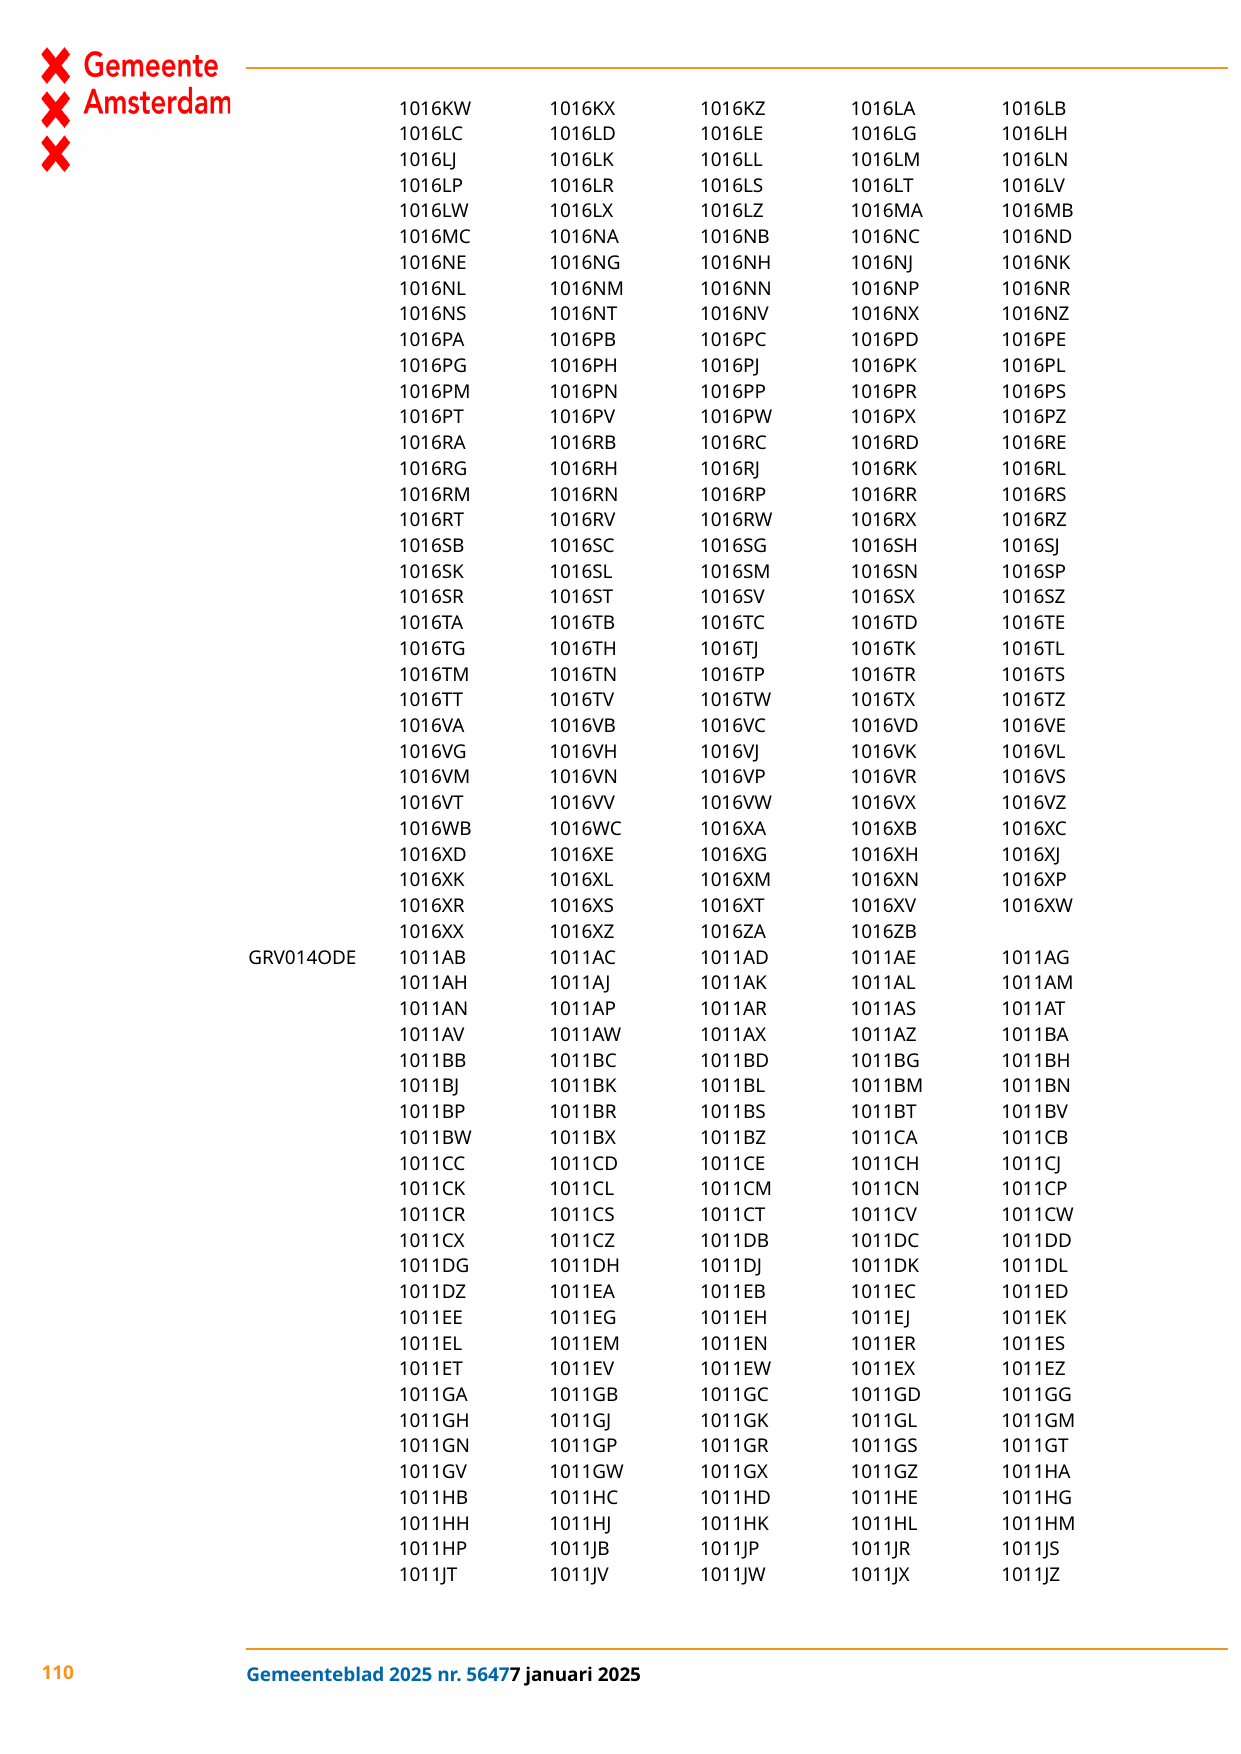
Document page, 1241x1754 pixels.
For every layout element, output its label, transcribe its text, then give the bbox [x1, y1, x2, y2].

table_cell [248, 712, 398, 738]
table_cell 1016VW [700, 790, 850, 815]
table_cell 1011EH [700, 1304, 850, 1330]
table_cell [248, 532, 398, 558]
table_cell 1016RB [549, 429, 700, 455]
table_cell 1016XL [549, 867, 700, 892]
table_cell 1016LM [850, 146, 1001, 172]
table_cell 1011GP [549, 1433, 700, 1458]
table_cell 1011HH [399, 1510, 549, 1536]
table_cell 1016RN [549, 481, 700, 506]
table_cell 1011GM [1001, 1407, 1152, 1433]
table_cell 1016MC [399, 224, 549, 249]
table_cell 1016TB [549, 609, 700, 635]
table_cell 1016NS [399, 301, 549, 326]
table_cell 1016VB [549, 712, 700, 738]
table_cell 1011AD [700, 944, 850, 969]
table_cell 1011JT [399, 1561, 549, 1587]
table_cell [248, 378, 398, 403]
table_cell 1016PV [549, 404, 700, 429]
table_cell 1011AM [1001, 970, 1152, 995]
table_cell 1011GN [399, 1433, 549, 1458]
table_cell 1011EK [1001, 1304, 1152, 1330]
table_cell 1016VS [1001, 764, 1152, 789]
table_cell [248, 352, 398, 378]
table_cell [248, 1536, 398, 1561]
table_cell [248, 995, 398, 1021]
table_cell 1011JR [850, 1536, 1001, 1561]
table_cell 1011BD [700, 1047, 850, 1072]
table_cell 1016NV [700, 301, 850, 326]
table_cell 1011GZ [850, 1459, 1001, 1484]
picture [41, 47, 231, 172]
table_cell 1016LJ [399, 146, 549, 172]
table_cell 1011GR [700, 1433, 850, 1458]
table_cell [248, 481, 398, 506]
table_cell 1016RM [399, 481, 549, 506]
table_cell [248, 1201, 398, 1227]
table_cell 1016LG [850, 121, 1001, 146]
table_cell [248, 738, 398, 764]
table_cell 1016KX [549, 95, 700, 121]
table_cell 1011GB [549, 1381, 700, 1407]
table_cell [248, 1407, 398, 1433]
table_cell 1011CK [399, 1175, 549, 1201]
table_cell 1011HL [850, 1510, 1001, 1536]
table_cell 1011BH [1001, 1047, 1152, 1072]
table_cell 1016SR [399, 584, 549, 609]
table_cell [248, 301, 398, 326]
table_cell 1016XC [1001, 815, 1152, 841]
table_cell 1016PJ [700, 352, 850, 378]
table_cell 1016PS [1001, 378, 1152, 403]
table_cell 1011GA [399, 1381, 549, 1407]
table_cell 1011EV [549, 1356, 700, 1381]
table_cell 1011JX [850, 1561, 1001, 1587]
table_cell 1016SL [549, 558, 700, 584]
table_cell 1011BW [399, 1124, 549, 1150]
table_cell 1016XM [700, 867, 850, 892]
table_cell 1016SB [399, 532, 549, 558]
table_cell 1011CM [700, 1175, 850, 1201]
table_cell [248, 661, 398, 687]
table_cell 1016VJ [700, 738, 850, 764]
table_cell 1016PD [850, 326, 1001, 352]
table_cell 1011AJ [549, 970, 700, 995]
table_cell 1011CL [549, 1175, 700, 1201]
table_cell [248, 1021, 398, 1047]
table_cell 1016LV [1001, 172, 1152, 198]
table_cell [1001, 918, 1152, 944]
table_cell [248, 1356, 398, 1381]
table_cell 1016NH [700, 249, 850, 275]
table_cell 1016LE [700, 121, 850, 146]
table_cell [248, 455, 398, 481]
table_cell 1011GV [399, 1459, 549, 1484]
table_cell 1016TV [549, 687, 700, 712]
table_cell 1011AK [700, 970, 850, 995]
table_cell 1011CW [1001, 1201, 1152, 1227]
table_cell 1016NB [700, 224, 850, 249]
table_cell 1016PC [700, 326, 850, 352]
table_cell 1011GH [399, 1407, 549, 1433]
table_cell 1016PZ [1001, 404, 1152, 429]
table_cell 1016RZ [1001, 506, 1152, 532]
table_cell [248, 790, 398, 815]
table_cell [248, 635, 398, 661]
table_cell 1016XV [850, 893, 1001, 918]
table_cell 1016XH [850, 841, 1001, 867]
table_cell 1016LD [549, 121, 700, 146]
table_cell 1016XD [399, 841, 549, 867]
table_cell 1016XN [850, 867, 1001, 892]
table_cell 1011HK [700, 1510, 850, 1536]
table_cell 1016NP [850, 275, 1001, 301]
table_cell 1016TE [1001, 609, 1152, 635]
table_cell 1016RX [850, 506, 1001, 532]
table_cell 1016XZ [549, 918, 700, 944]
table_cell [248, 1175, 398, 1201]
table_cell 1011BX [549, 1124, 700, 1150]
table_cell [248, 1227, 398, 1253]
table_cell 1016SX [850, 584, 1001, 609]
table_cell 1011DC [850, 1227, 1001, 1253]
table_cell 1016PH [549, 352, 700, 378]
table_cell 1011CR [399, 1201, 549, 1227]
table_cell 1011AP [549, 995, 700, 1021]
table_cell 1016LH [1001, 121, 1152, 146]
table_cell 1011BK [549, 1073, 700, 1098]
table_cell 1011BJ [399, 1073, 549, 1098]
table_cell 1016TX [850, 687, 1001, 712]
table_cell 1011GS [850, 1433, 1001, 1458]
table_cell [248, 970, 398, 995]
table_cell [248, 326, 398, 352]
table_cell 1016ST [549, 584, 700, 609]
table_cell 1016VX [850, 790, 1001, 815]
table_cell 1011BG [850, 1047, 1001, 1072]
table_cell 1016RA [399, 429, 549, 455]
table_cell 1011HB [399, 1484, 549, 1510]
table_cell 1011EG [549, 1304, 700, 1330]
table_cell 1016XX [399, 918, 549, 944]
table_cell 1016TC [700, 609, 850, 635]
table_cell 1016PE [1001, 326, 1152, 352]
table_cell 1016RK [850, 455, 1001, 481]
table_cell 1011JB [549, 1536, 700, 1561]
table_cell 1016XW [1001, 893, 1152, 918]
table_cell 1016RW [700, 506, 850, 532]
table_cell 1016TK [850, 635, 1001, 661]
table_cell 1011GD [850, 1381, 1001, 1407]
table_cell [248, 1433, 398, 1458]
table_cell 1016XE [549, 841, 700, 867]
table_cell 1016TN [549, 661, 700, 687]
table_cell 1016LA [850, 95, 1001, 121]
table_cell 1016XT [700, 893, 850, 918]
table_cell 1011GX [700, 1459, 850, 1484]
table_cell 1016VD [850, 712, 1001, 738]
table_cell 1011GW [549, 1459, 700, 1484]
table_cell [248, 1098, 398, 1124]
table_cell 1016NZ [1001, 301, 1152, 326]
table_cell 1016TG [399, 635, 549, 661]
table_cell 1016TL [1001, 635, 1152, 661]
table_cell 1016TH [549, 635, 700, 661]
table_cell 1011EL [399, 1330, 549, 1356]
table_cell 1011HC [549, 1484, 700, 1510]
table_cell 1011CT [700, 1201, 850, 1227]
table_cell 1016PW [700, 404, 850, 429]
table_cell 1011GL [850, 1407, 1001, 1433]
table_cell 1016XS [549, 893, 700, 918]
table_cell 1011AL [850, 970, 1001, 995]
table_cell [248, 1253, 398, 1278]
table_cell 1011EX [850, 1356, 1001, 1381]
table_cell 1016NR [1001, 275, 1152, 301]
table_cell 1011ED [1001, 1278, 1152, 1304]
table_cell 1011JS [1001, 1536, 1152, 1561]
table_cell 1011AX [700, 1021, 850, 1047]
table_cell 1011ET [399, 1356, 549, 1381]
table_cell 1016SV [700, 584, 850, 609]
table_cell 1016LP [399, 172, 549, 198]
table_cell 1016VM [399, 764, 549, 789]
table_cell 1016NE [399, 249, 549, 275]
table_cell 1011BS [700, 1098, 850, 1124]
table_cell 1011EM [549, 1330, 700, 1356]
table_cell 1011BV [1001, 1098, 1152, 1124]
table_cell 1011CH [850, 1150, 1001, 1175]
table_cell 1011AS [850, 995, 1001, 1021]
table_cell 1011EB [700, 1278, 850, 1304]
table_cell 1016LZ [700, 198, 850, 223]
table_cell 1016PA [399, 326, 549, 352]
table_cell 1016NT [549, 301, 700, 326]
table_cell 1011GJ [549, 1407, 700, 1433]
table_cell 1011CS [549, 1201, 700, 1227]
table_cell [248, 224, 398, 249]
table_cell 1016NC [850, 224, 1001, 249]
table_cell [248, 95, 398, 121]
table_cell 1011DZ [399, 1278, 549, 1304]
table_cell 1011JZ [1001, 1561, 1152, 1587]
table_cell 1016PT [399, 404, 549, 429]
table_cell [248, 558, 398, 584]
table_cell 1016ZB [850, 918, 1001, 944]
table_cell 1016VP [700, 764, 850, 789]
table_cell 1016TA [399, 609, 549, 635]
table_cell 1016VG [399, 738, 549, 764]
table_cell 1011HG [1001, 1484, 1152, 1510]
table_cell 1016LB [1001, 95, 1152, 121]
table_cell 1011BA [1001, 1021, 1152, 1047]
table_cell [248, 841, 398, 867]
table_cell 1011AT [1001, 995, 1152, 1021]
table_cell 1016RE [1001, 429, 1152, 455]
table_cell 1016VC [700, 712, 850, 738]
table_cell 1011HM [1001, 1510, 1152, 1536]
table_cell [248, 1561, 398, 1587]
table_cell 1016NG [549, 249, 700, 275]
table_cell 1016WC [549, 815, 700, 841]
table_cell [248, 1278, 398, 1304]
table_cell 1011BP [399, 1098, 549, 1124]
table_cell 1016SP [1001, 558, 1152, 584]
table_cell [248, 198, 398, 223]
table_cell 1016LR [549, 172, 700, 198]
table_cell 1016VZ [1001, 790, 1152, 815]
table_cell 1011AE [850, 944, 1001, 969]
table_cell 1011AB [399, 944, 549, 969]
table_cell 1011BM [850, 1073, 1001, 1098]
table_cell [248, 1073, 398, 1098]
table_cell 1016SG [700, 532, 850, 558]
table_cell 1016XR [399, 893, 549, 918]
table_cell 1016TJ [700, 635, 850, 661]
table_cell 1016NK [1001, 249, 1152, 275]
table_cell [248, 1459, 398, 1484]
table_cell 1016NL [399, 275, 549, 301]
table_cell 1016RC [700, 429, 850, 455]
table_cell 1011EN [700, 1330, 850, 1356]
table_cell 1011ES [1001, 1330, 1152, 1356]
table_cell 1011DJ [700, 1253, 850, 1278]
table_cell 1016VN [549, 764, 700, 789]
table_cell 1011EA [549, 1278, 700, 1304]
table_cell GRV014ODE [248, 944, 398, 969]
table_cell 1016VT [399, 790, 549, 815]
table_cell 1016NJ [850, 249, 1001, 275]
table_cell 1016XB [850, 815, 1001, 841]
table_cell 1011AN [399, 995, 549, 1021]
table_cell 1016ND [1001, 224, 1152, 249]
table_cell 1011CZ [549, 1227, 700, 1253]
table_cell 1016PN [549, 378, 700, 403]
table_cell 1016SJ [1001, 532, 1152, 558]
table_cell 1016RG [399, 455, 549, 481]
table_cell 1016WB [399, 815, 549, 841]
table_cell [248, 1381, 398, 1407]
table_cell 1011AH [399, 970, 549, 995]
table_cell 1016TW [700, 687, 850, 712]
table_cell 1016PG [399, 352, 549, 378]
table_cell [248, 275, 398, 301]
table_cell [248, 1047, 398, 1072]
table_cell 1016VK [850, 738, 1001, 764]
table_cell [248, 1124, 398, 1150]
table_cell [248, 1484, 398, 1510]
table_cell 1011EE [399, 1304, 549, 1330]
table_cell 1011EJ [850, 1304, 1001, 1330]
table_cell 1016XK [399, 867, 549, 892]
table_cell [248, 1150, 398, 1175]
table_cell 1016PR [850, 378, 1001, 403]
table_cell 1016LL [700, 146, 850, 172]
table_cell 1016VH [549, 738, 700, 764]
table_cell [248, 867, 398, 892]
table_cell 1011CB [1001, 1124, 1152, 1150]
table_cell 1016LS [700, 172, 850, 198]
table_cell 1016PX [850, 404, 1001, 429]
table_cell 1016SH [850, 532, 1001, 558]
table_cell [248, 687, 398, 712]
table_cell 1016TM [399, 661, 549, 687]
table_cell 1011JW [700, 1561, 850, 1587]
table_cell [248, 893, 398, 918]
table_cell 1016XP [1001, 867, 1152, 892]
table_cell 1011CC [399, 1150, 549, 1175]
table_cell 1016VA [399, 712, 549, 738]
table_cell 1016NA [549, 224, 700, 249]
table_cell 1016NN [700, 275, 850, 301]
table_cell 1016LW [399, 198, 549, 223]
table_cell 1016LC [399, 121, 549, 146]
table_cell 1011AV [399, 1021, 549, 1047]
table_cell 1016RR [850, 481, 1001, 506]
table_cell 1011BL [700, 1073, 850, 1098]
table_cell 1011CN [850, 1175, 1001, 1201]
table_cell 1016PB [549, 326, 700, 352]
table_cell 1011EC [850, 1278, 1001, 1304]
table_cell 1016MB [1001, 198, 1152, 223]
table_cell 1016KW [399, 95, 549, 121]
table_cell 1016TD [850, 609, 1001, 635]
table_cell 1011DL [1001, 1253, 1152, 1278]
table_cell 1011BN [1001, 1073, 1152, 1098]
table_cell 1011HD [700, 1484, 850, 1510]
table_cell 1011BT [850, 1098, 1001, 1124]
table_cell 1011ER [850, 1330, 1001, 1356]
table_cell 1011AZ [850, 1021, 1001, 1047]
table_cell 1016RL [1001, 455, 1152, 481]
table_cell 1011HE [850, 1484, 1001, 1510]
table_cell 1016LN [1001, 146, 1152, 172]
table_cell 1016VV [549, 790, 700, 815]
table_cell 1011HP [399, 1536, 549, 1561]
table_cell 1011BB [399, 1047, 549, 1072]
table_cell 1016RD [850, 429, 1001, 455]
table_cell 1016LK [549, 146, 700, 172]
table_cell 1011CP [1001, 1175, 1152, 1201]
table_cell [248, 506, 398, 532]
table_cell 1011HJ [549, 1510, 700, 1536]
table_cell 1016NX [850, 301, 1001, 326]
table_cell [248, 172, 398, 198]
table_cell 1016XG [700, 841, 850, 867]
table_cell 1016XJ [1001, 841, 1152, 867]
table_cell 1016MA [850, 198, 1001, 223]
table_cell 1011CV [850, 1201, 1001, 1227]
table_cell 1011BC [549, 1047, 700, 1072]
table_cell [248, 146, 398, 172]
table_cell 1016TS [1001, 661, 1152, 687]
table_cell 1016KZ [700, 95, 850, 121]
table_cell 1016TR [850, 661, 1001, 687]
table_cell [248, 764, 398, 789]
table_cell 1011GK [700, 1407, 850, 1433]
table_cell 1016XA [700, 815, 850, 841]
table_cell [248, 249, 398, 275]
table_cell 1016RH [549, 455, 700, 481]
table_cell 1011CE [700, 1150, 850, 1175]
table_cell 1011AW [549, 1021, 700, 1047]
table_cell 1016SN [850, 558, 1001, 584]
table_cell 1011DK [850, 1253, 1001, 1278]
table_cell 1016TT [399, 687, 549, 712]
table_cell 1016RP [700, 481, 850, 506]
table_cell 1016TZ [1001, 687, 1152, 712]
table_cell 1011HA [1001, 1459, 1152, 1484]
table_cell 1011JP [700, 1536, 850, 1561]
table_cell 1011CX [399, 1227, 549, 1253]
table_cell 1011DD [1001, 1227, 1152, 1253]
table_cell [248, 584, 398, 609]
table_cell 1016PL [1001, 352, 1152, 378]
table_cell 1016PM [399, 378, 549, 403]
table_cell [248, 121, 398, 146]
table_cell 1011AR [700, 995, 850, 1021]
table_cell 1016PP [700, 378, 850, 403]
table_cell 1011GT [1001, 1433, 1152, 1458]
table_cell 1016RV [549, 506, 700, 532]
table_cell [248, 1330, 398, 1356]
table_cell 1011JV [549, 1561, 700, 1587]
table_cell 1011EW [700, 1356, 850, 1381]
table_cell 1011GC [700, 1381, 850, 1407]
table_cell 1011AG [1001, 944, 1152, 969]
table_cell [248, 429, 398, 455]
table_cell 1011CJ [1001, 1150, 1152, 1175]
table_cell 1016SC [549, 532, 700, 558]
table_cell [248, 918, 398, 944]
table_cell 1016RJ [700, 455, 850, 481]
table_cell 1011AC [549, 944, 700, 969]
table_cell 1011DH [549, 1253, 700, 1278]
table_cell [248, 815, 398, 841]
table_cell 1016SK [399, 558, 549, 584]
table_cell 1011EZ [1001, 1356, 1152, 1381]
table_cell 1016RS [1001, 481, 1152, 506]
table_cell 1016VE [1001, 712, 1152, 738]
table_cell 1016SZ [1001, 584, 1152, 609]
table_cell [248, 1304, 398, 1330]
table_cell 1016RT [399, 506, 549, 532]
table_cell [248, 404, 398, 429]
table_cell 1016LT [850, 172, 1001, 198]
table_cell 1011GG [1001, 1381, 1152, 1407]
table_cell 1016ZA [700, 918, 850, 944]
table_cell 1016SM [700, 558, 850, 584]
table_cell 1011DB [700, 1227, 850, 1253]
table_cell 1016PK [850, 352, 1001, 378]
table_cell [248, 1510, 398, 1536]
table_cell 1011DG [399, 1253, 549, 1278]
table_cell 1016TP [700, 661, 850, 687]
table_cell 1011CA [850, 1124, 1001, 1150]
table_cell 1011BZ [700, 1124, 850, 1150]
table_cell [248, 609, 398, 635]
table_cell 1016VR [850, 764, 1001, 789]
table_cell 1016VL [1001, 738, 1152, 764]
table_cell 1011BR [549, 1098, 700, 1124]
table_cell 1011CD [549, 1150, 700, 1175]
table_cell 1016LX [549, 198, 700, 223]
table_cell 1016NM [549, 275, 700, 301]
